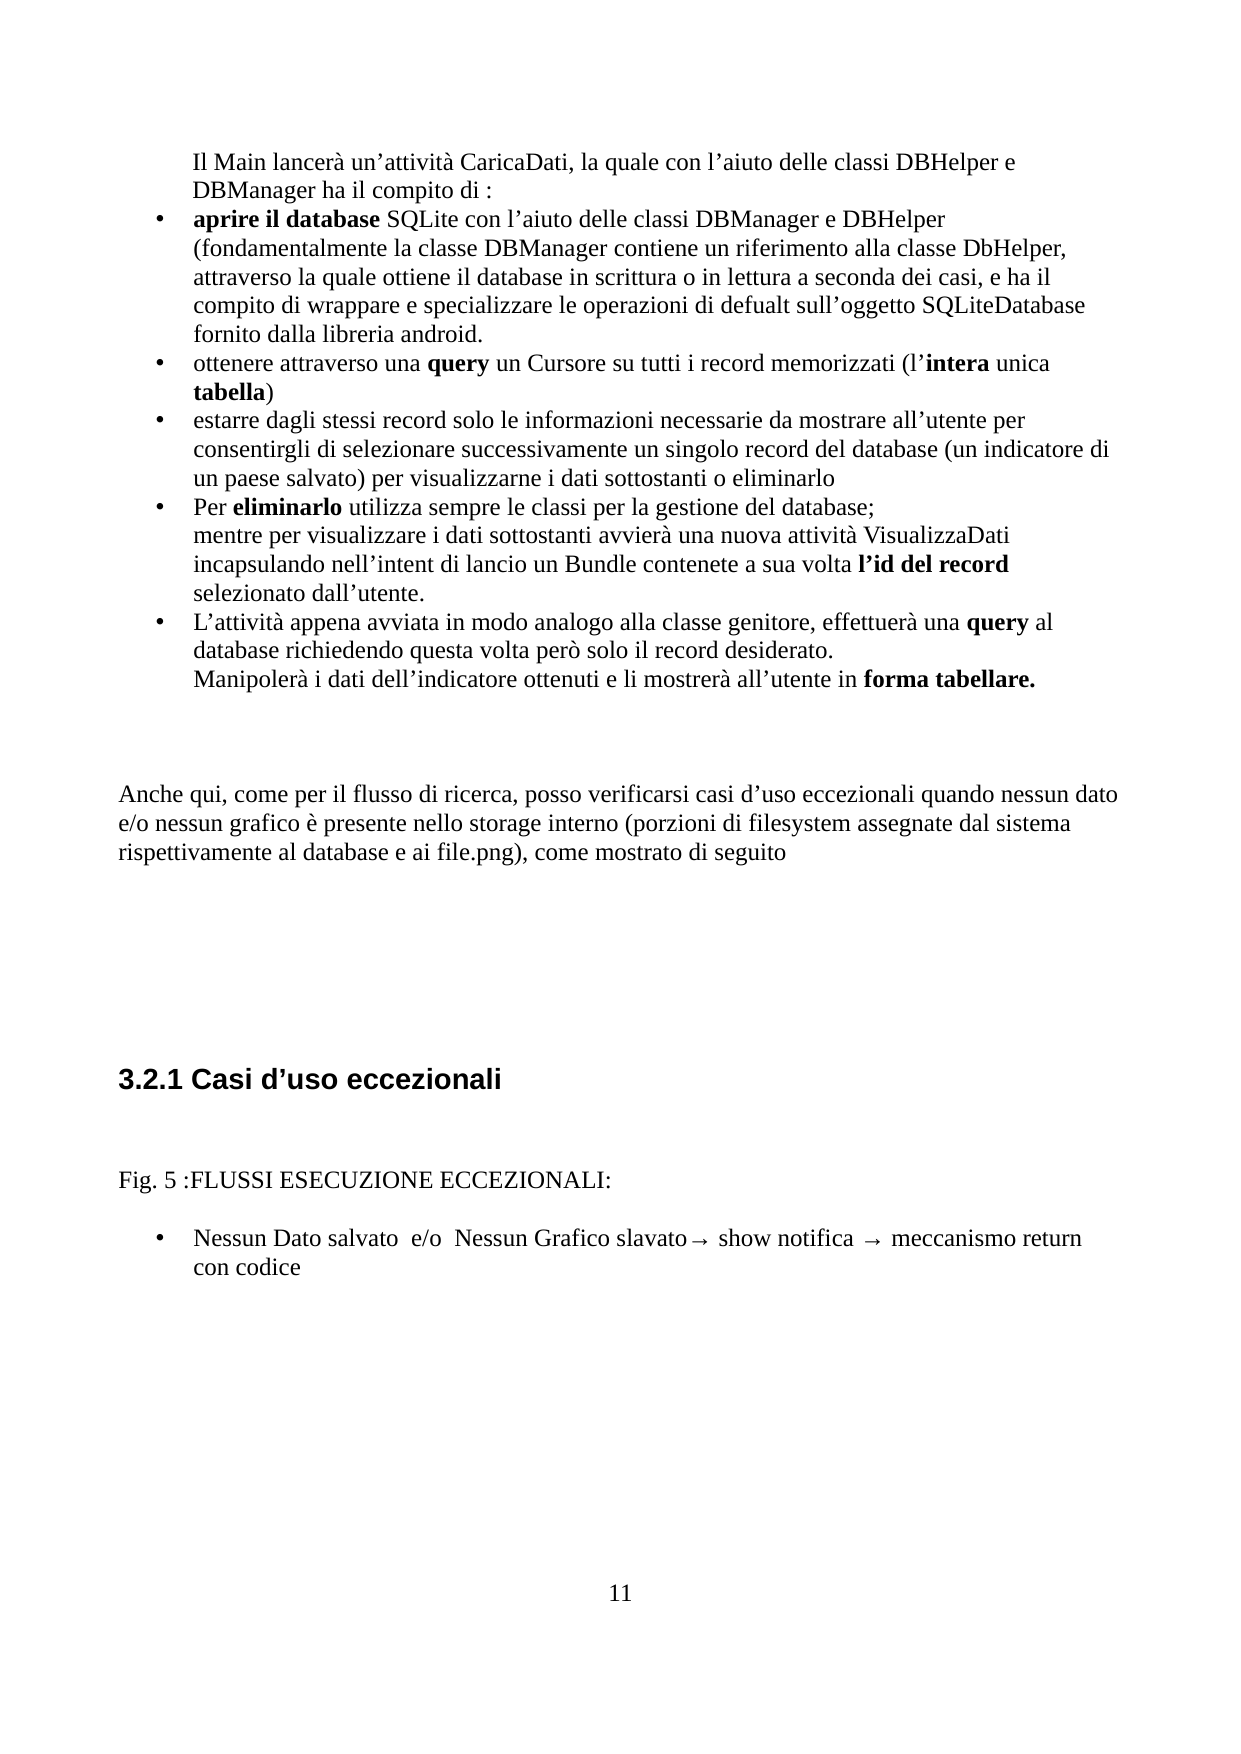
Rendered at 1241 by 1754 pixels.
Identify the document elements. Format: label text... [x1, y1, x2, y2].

list ottenere attraverso una query un Cursore su tutti i record memorizzati (l’intera unica tabella) [156, 348, 1122, 406]
list L’attività appena avviata in modo analogo alla classe genitore, effettuerà una query al database richiedendo questa volta però solo il record desiderato. [156, 607, 1122, 664]
list estarre dagli stessi record solo le informazioni necessarie da mostrare all’utente per consentirgli di selezionare successivamente un singolo record del database (un indicatore di un paese salvato) per visualizzarne i dati sottostanti o eliminarlo [156, 406, 1122, 492]
subtitle 3.2.1 Casi d’uso eccezionali [118, 1062, 1122, 1096]
text Fig. 5 :FLUSSI ESECUZIONE ECCEZIONALI: [118, 1166, 1122, 1194]
list Nessun Dato salvato e/o Nessun Grafico slavato→ show notifica → meccanismo return con codice [156, 1223, 1122, 1281]
list mentre per visualizzare i dati sottostanti avvierà una nuova attività VisualizzaDati incapsulando nell’intent di lancio un Bundle contenete a sua volta l’id del record selezionato dall’utente. [156, 521, 1122, 607]
list Per eliminarlo utilizza sempre le classi per la gestione del database; [156, 492, 1122, 521]
list aprire il database SQLite con l’aiuto delle classi DBManager e DBHelper [156, 204, 1122, 233]
text Anche qui, come per il flusso di ricerca, posso verificarsi casi d’uso eccezionali quando nessun dato e/o nessun grafico è presente nello storage interno (porzioni di filesystem assegnate dal sistema rispettivamente al database e ai file.png), come mostrato di seguito [118, 779, 1122, 866]
text Il Main lancerà un’attività CaricaDati, la quale con l’aiuto delle classi DBHelper e DBManager ha il compito di : [118, 147, 1122, 204]
list Manipolerà i dati dell’indicatore ottenuti e li mostrerà all’utente in forma tabellare. [156, 664, 1122, 693]
list (fondamentalmente la classe DBManager contiene un riferimento alla classe DbHelper, attraverso la quale ottiene il database in scrittura o in lettura a seconda dei casi, e ha il compito di wrappare e specializzare le operazioni di defualt sull’oggetto SQLiteDatabase fornito dalla libreria android. [156, 233, 1122, 348]
